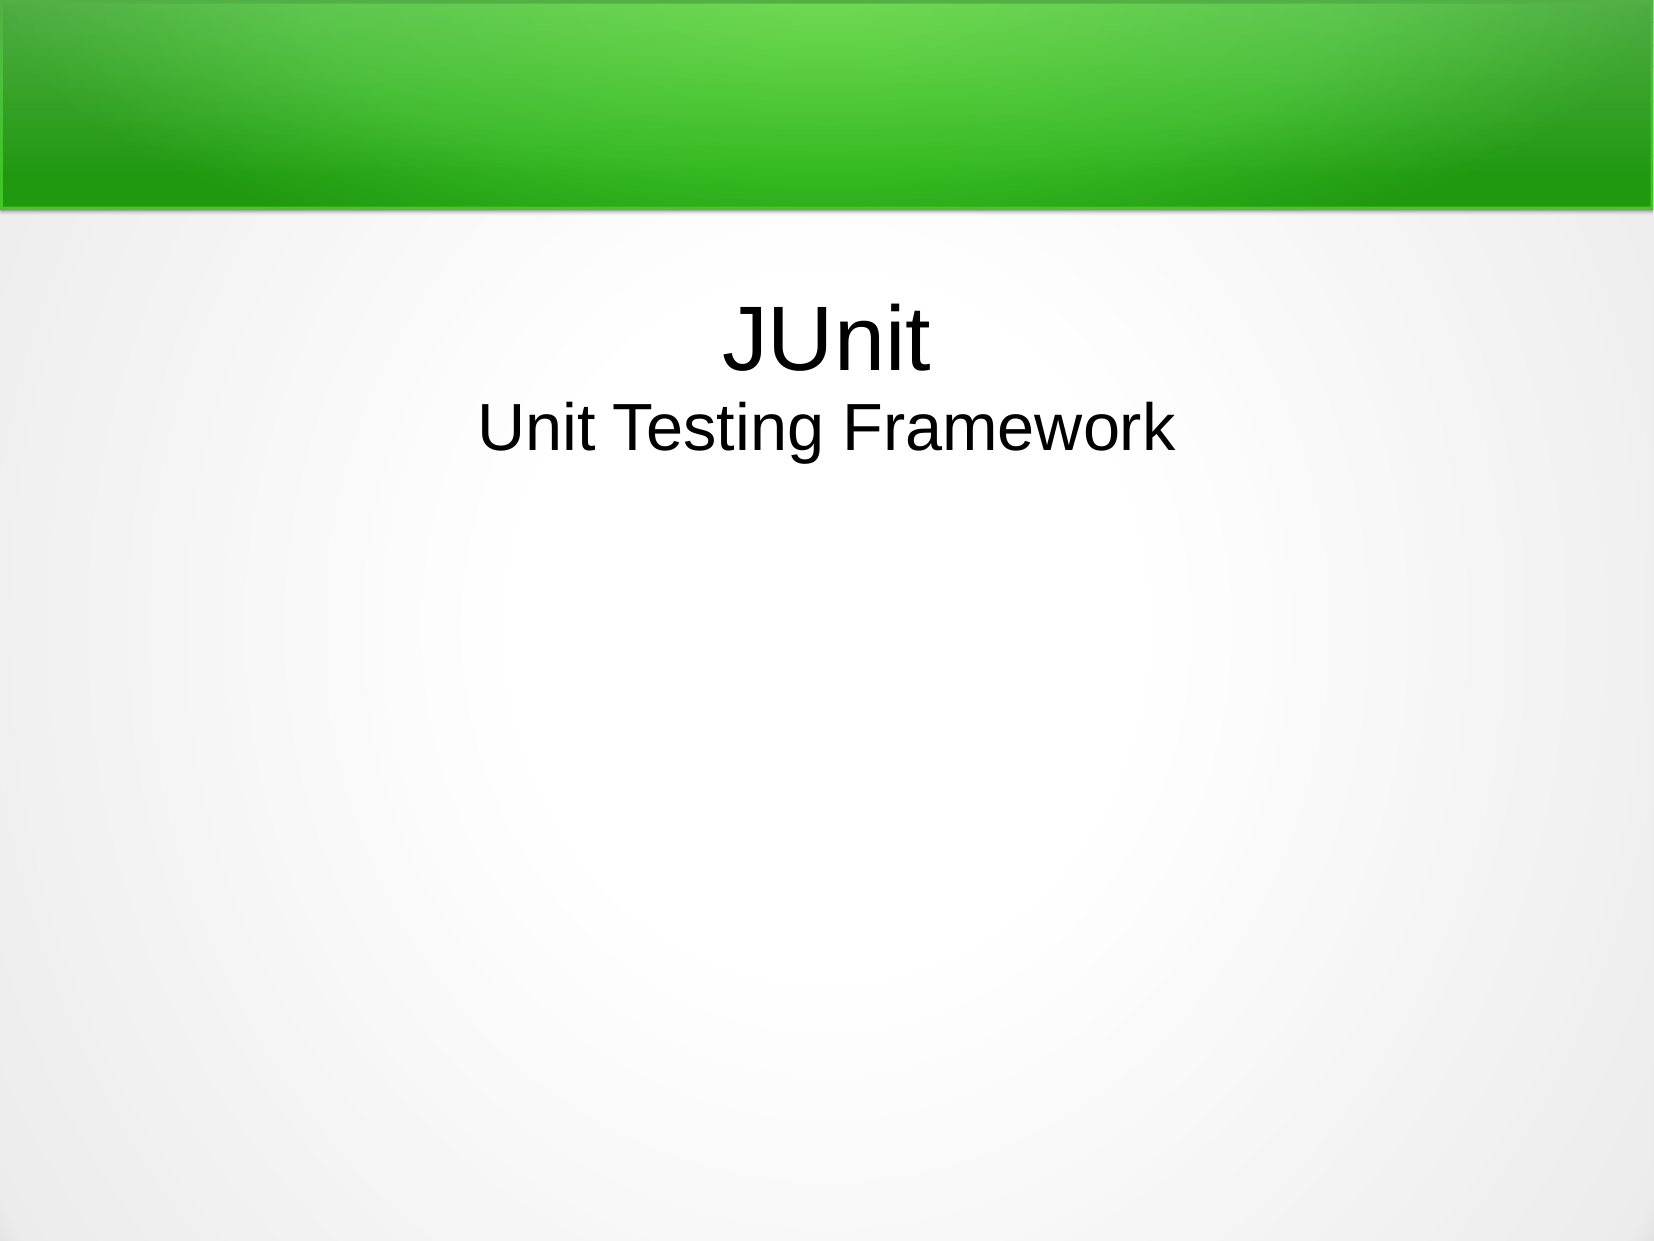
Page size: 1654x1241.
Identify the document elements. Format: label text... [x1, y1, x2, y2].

subtitle JUnit Unit Testing Framework [82, 47, 1571, 705]
